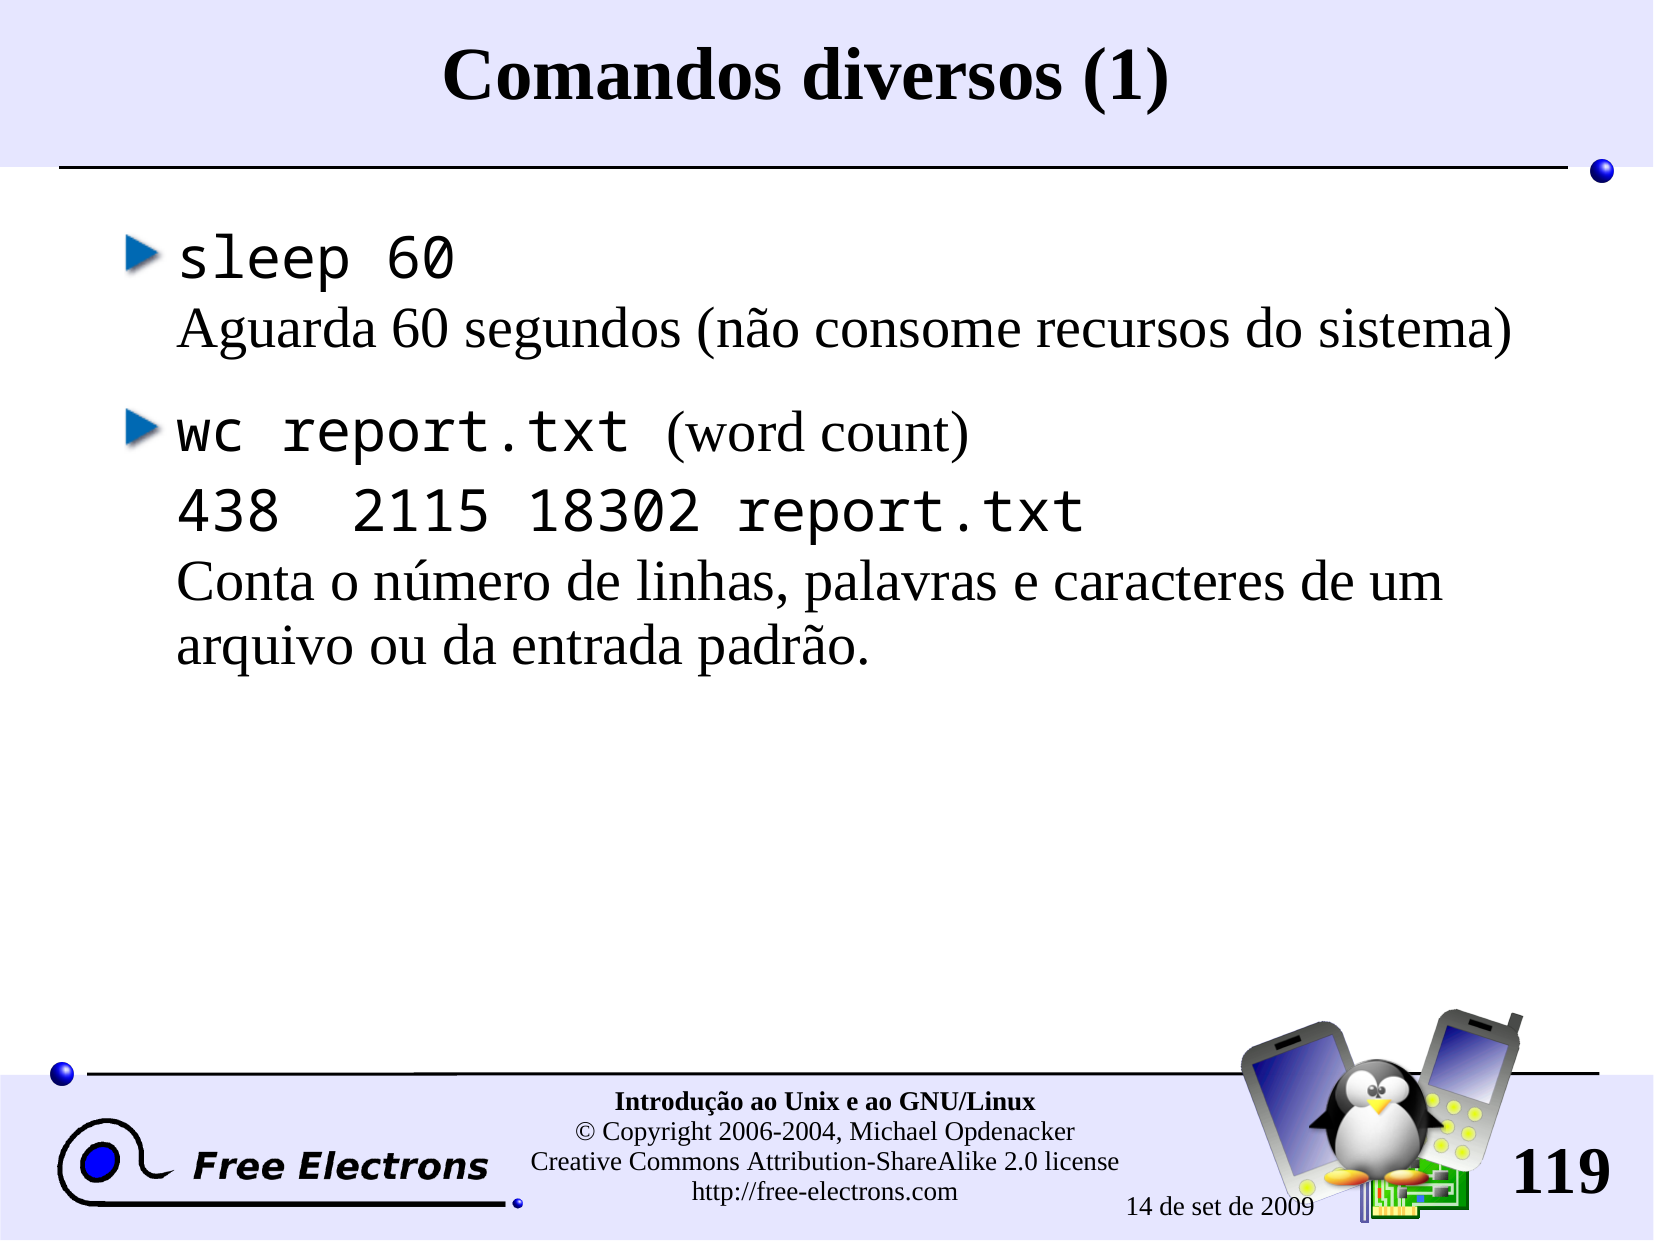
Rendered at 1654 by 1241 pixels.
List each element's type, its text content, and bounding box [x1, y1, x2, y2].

list sleep 60 Aguarda 60 segundos (não consome recursos do sistema) wc report.txt (word count) 438 2115 18302 report.txt Conta o número de linhas, palavras e caracteres de um arquivo ou da entrada padrão. [105, 216, 1518, 1066]
picture [1230, 1007, 1538, 1241]
title Comandos diversos (1) [60, 25, 1551, 124]
picture [1280, 1198, 1284, 1208]
picture [1304, 1198, 1311, 1207]
picture [50, 1107, 527, 1216]
